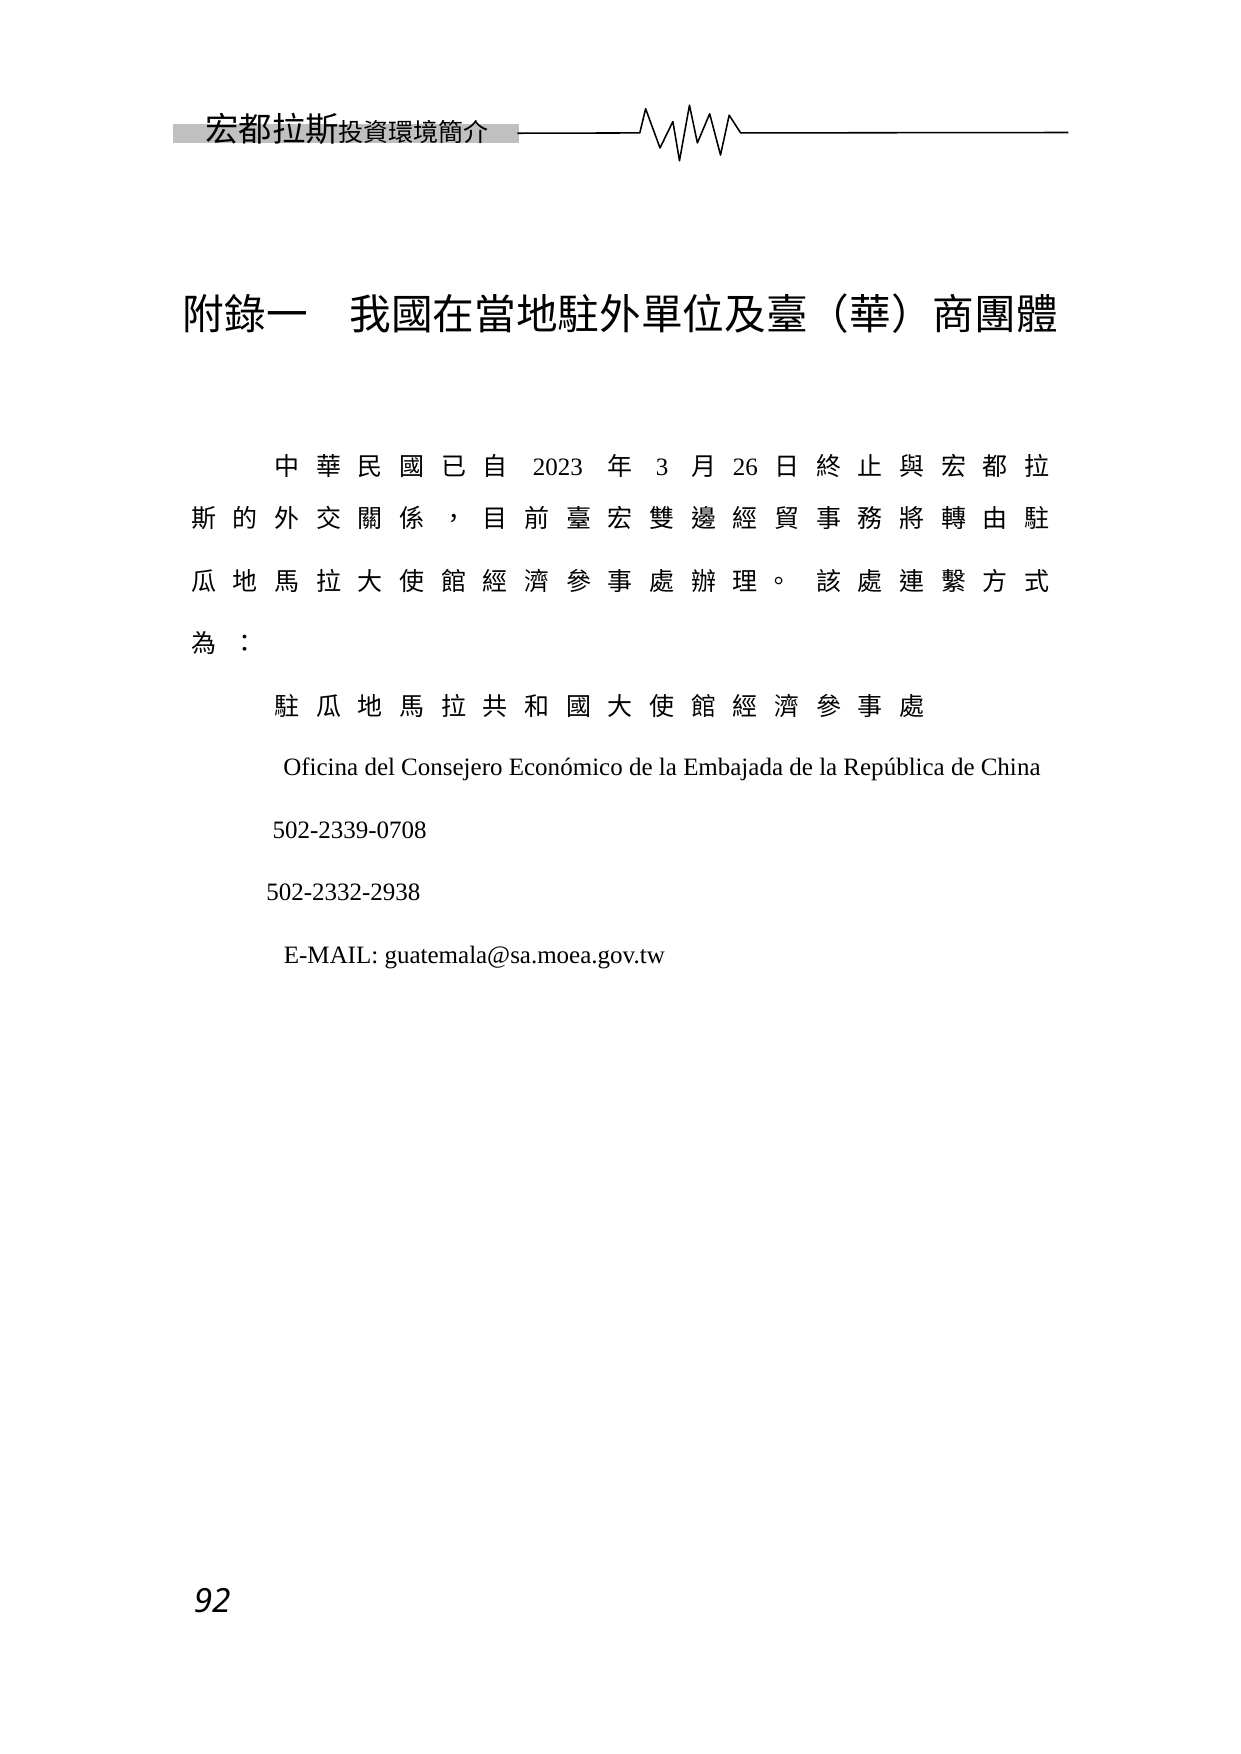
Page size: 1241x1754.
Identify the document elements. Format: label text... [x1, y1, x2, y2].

text E-MAIL: guatemala@sa.moea.gov.tw [183, 912, 1058, 975]
text 502-2339-0708 [183, 787, 1058, 850]
text Oficina del Consejero Económico de la Embajada de la República de China [183, 725, 1058, 787]
text 駐瓜地馬拉共和國大使館經濟參事處 [183, 662, 1058, 725]
text 中華民國已自2023年3月26日終止與宏都拉斯的外交關係，目前臺宏雙邊經貿事務將轉由駐瓜地馬拉大使館經濟參事處辦理。該處連繫方式為： [183, 412, 1058, 662]
text 502-2332-2938 [183, 850, 1058, 912]
text 附錄一 我國在當地駐外單位及臺（華）商團體 [183, 270, 1058, 332]
